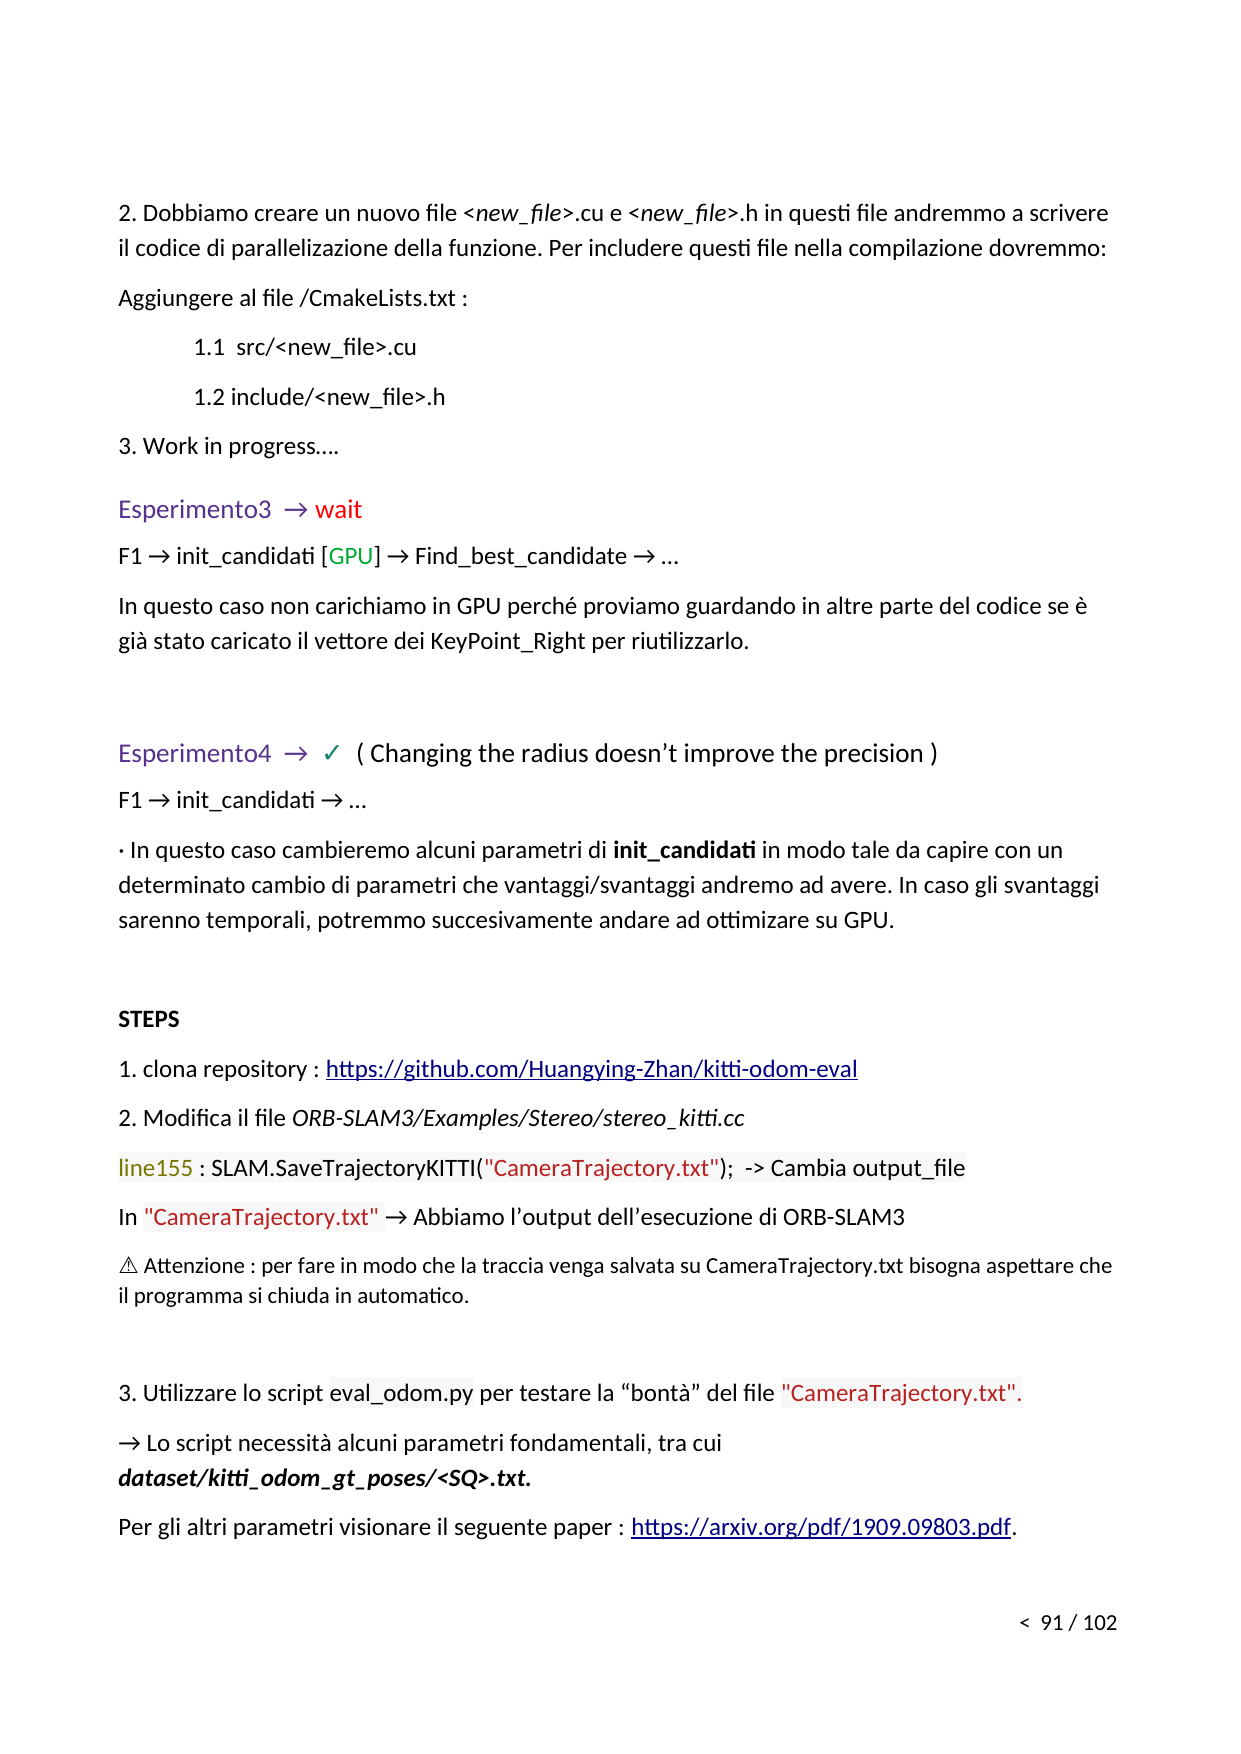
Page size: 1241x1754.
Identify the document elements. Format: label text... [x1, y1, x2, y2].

text ⚠ Attenzione : per fare in modo che la traccia venga salvata su CameraTrajectory.txt bisogna aspettare che il programma si chiuda in automatico. [118, 1251, 1122, 1309]
text F1 → init_candidati [GPU] → Find_best_candidate → … [118, 540, 1122, 571]
text → Lo script necessità alcuni parametri fondamentali, tra cui dataset/kitti_odom_gt_poses/<SQ>.txt. [118, 1427, 1122, 1492]
text 3. Utilizzare lo script eval_odom.py per testare la “bontà” del file "CameraTrajectory.txt". [118, 1377, 1122, 1408]
subtitle Esperimento4 → ✓ ( Changing the radius doesn’t improve the precision ) [118, 737, 1122, 770]
text 3. Work in progress…. [118, 431, 1122, 461]
text F1 → init_candidati → … [118, 784, 1122, 815]
text STEPS [118, 1003, 1122, 1034]
subtitle Esperimento3 → wait [118, 493, 1122, 526]
text Per gli altri parametri visionare il seguente paper : https://arxiv.org/pdf/1909.09803.pdf. [118, 1511, 1122, 1542]
list src/<new_file>.cu [193, 331, 1122, 362]
text line155 : SLAM.SaveTrajectoryKITTI("CameraTrajectory.txt"); -> Cambia output_file [118, 1152, 1122, 1182]
text 1. clona repository : https://github.com/Huangying-Zhan/kitti-odom-eval [118, 1053, 1122, 1083]
list include/<new_file>.h [193, 381, 1122, 411]
text Aggiungere al file /CmakeLists.txt : [118, 282, 1122, 312]
text In questo caso non carichiamo in GPU perché proviamo guardando in altre parte del codice se è già stato caricato il vettore dei KeyPoint_Right per riutilizzarlo. [118, 590, 1122, 656]
text 2. Dobbiamo creare un nuovo file <new_file>.cu e <new_file>.h in questi file andremmo a scrivere il codice di parallelizazione della funzione. Per includere questi file nella compilazione dovremmo: [118, 197, 1122, 263]
text In "CameraTrajectory.txt" → Abbiamo l’output dell’esecuzione di ORB-SLAM3 [118, 1202, 1122, 1232]
text 2. Modifica il file ORB-SLAM3/Examples/Stereo/stereo_kitti.cc [118, 1102, 1122, 1133]
text · In questo caso cambieremo alcuni parametri di init_candidati in modo tale da capire con un determinato cambio di parametri che vantaggi/svantaggi andremo ad avere. In caso gli svantaggi sarenno temporali, potremmo succesivamente andare ad ottimizare su GPU. [118, 834, 1122, 934]
